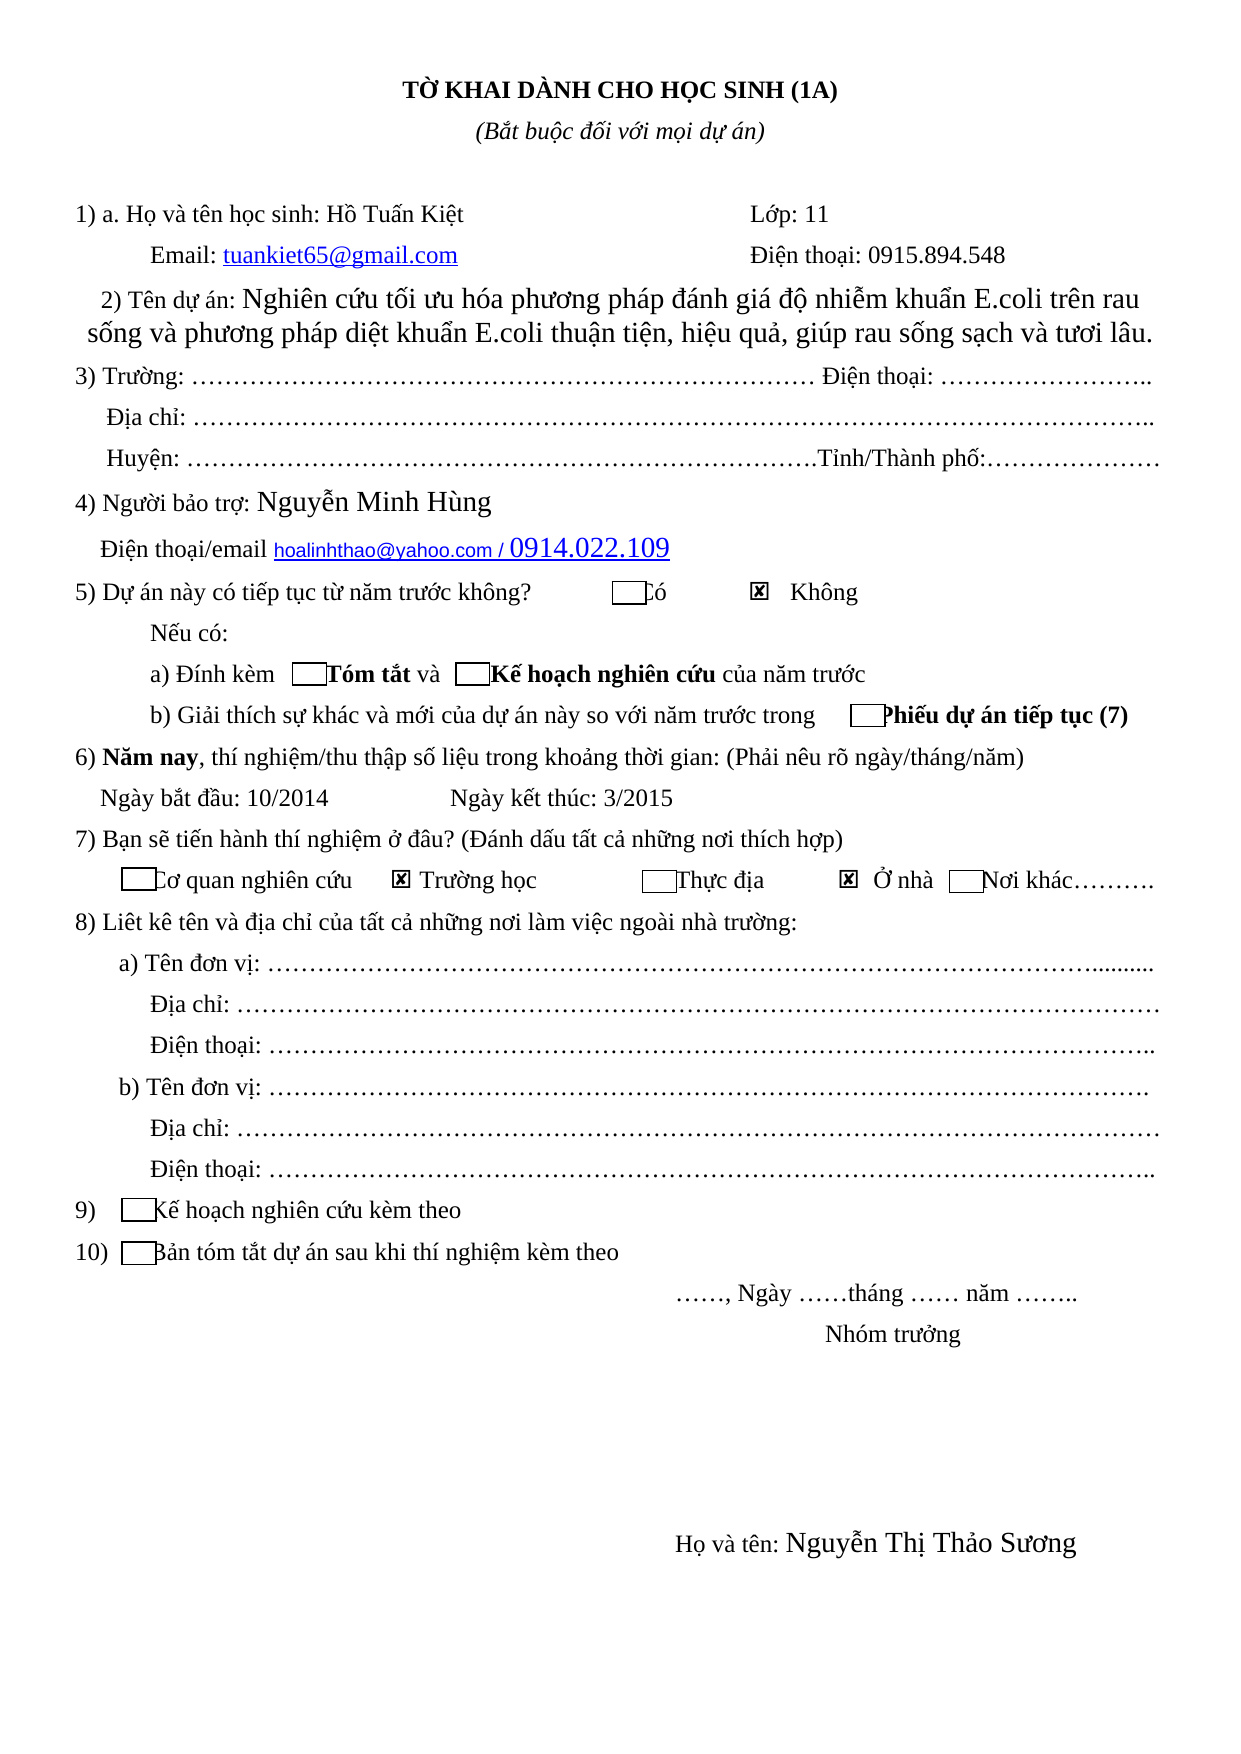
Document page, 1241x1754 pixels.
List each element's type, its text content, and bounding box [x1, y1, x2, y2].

text 7) Bạn sẽ tiến hành thí nghiệm ở đâu? (Đánh dấu tất cả những nơi thích hợp) [75, 824, 1165, 853]
text 5) Dự án này có tiếp tục từ năm trước không? Có  Không [75, 577, 1165, 605]
text a) Đính kèm Tóm tắt và Kế hoạch nghiên cứu của năm trước [75, 659, 1165, 688]
text 2) Tên dự án: Nghiên cứu tối ưu hóa phương pháp đánh giá độ nhiễm khuẩn E.coli trên rau sống và phương pháp diệt khuẩn E.coli thuận tiện, hiệu quả, giúp rau sống sạch và tươi lâu. [75, 281, 1165, 348]
text Ngày bắt đầu: 10/2014 Ngày kết thúc: 3/2015 [75, 783, 1165, 812]
text ……, Ngày ……tháng …… năm …….. [75, 1278, 1165, 1307]
text a) Tên đơn vị: ……………………………………………………………………………………….......... [75, 948, 1165, 977]
text Điện thoại: …………………………………………………………………………………………….. [75, 1154, 1165, 1183]
text 6) Năm nay, thí nghiệm/thu thập số liệu trong khoảng thời gian: (Phải nêu rõ ngày/tháng/năm) [75, 742, 1165, 770]
text Nhóm trưởng [75, 1319, 1165, 1348]
text 3) Trường: ………………………………………………………………… Điện thoại: …………………….. [75, 361, 1165, 389]
text 8) Liêt kê tên và địa chỉ của tất cả những nơi làm việc ngoài nhà trường: [75, 907, 1165, 935]
text Email: tuankiet65@gmail.com Điện thoại: 0915.894.548 [75, 240, 1165, 269]
text Nếu có: [75, 618, 1165, 647]
text Họ và tên: Nguyễn Thị Thảo Sương [75, 1525, 1165, 1559]
text b) Giải thích sự khác và mới của dự án này so với năm trước trong Phiếu dự án tiếp tục (7) [75, 700, 1165, 729]
text 4) Người bảo trợ: Nguyễn Minh Hùng [75, 484, 1165, 518]
text Địa chỉ: …………………………………………………………………………………………………….. [75, 402, 1165, 431]
text Huyện: ………………………………………………………………….Tỉnh/Thành phố:………………… [75, 443, 1165, 472]
text b) Tên đơn vị: ……………………………………………………………………………………………. [75, 1072, 1165, 1100]
text 1) a. Họ và tên học sinh: Hồ Tuấn Kiệt Lớp: 11 [75, 199, 1165, 227]
text Điện thoại: …………………………………………………………………………………………….. [75, 1030, 1165, 1059]
text Địa chỉ: ………………………………………………………………………………………………… [75, 989, 1165, 1018]
text (Bắt buộc đối với mọi dự án) [75, 116, 1165, 145]
text Cơ quan nghiên cứu  Trường học Thực địa  Ở nhà Nơi khác………. [75, 865, 1165, 894]
text Điện thoại/email hoalinhthao@yahoo.com / 0914.022.109 [75, 531, 1165, 564]
text 9) Kế hoạch nghiên cứu kèm theo [75, 1195, 1165, 1224]
text Địa chỉ: ………………………………………………………………………………………………… [75, 1113, 1165, 1142]
text 10) Bản tóm tắt dự án sau khi thí nghiệm kèm theo [75, 1237, 1165, 1265]
text TỜ KHAI DÀNH CHO HỌC SINH (1A) [75, 75, 1165, 104]
